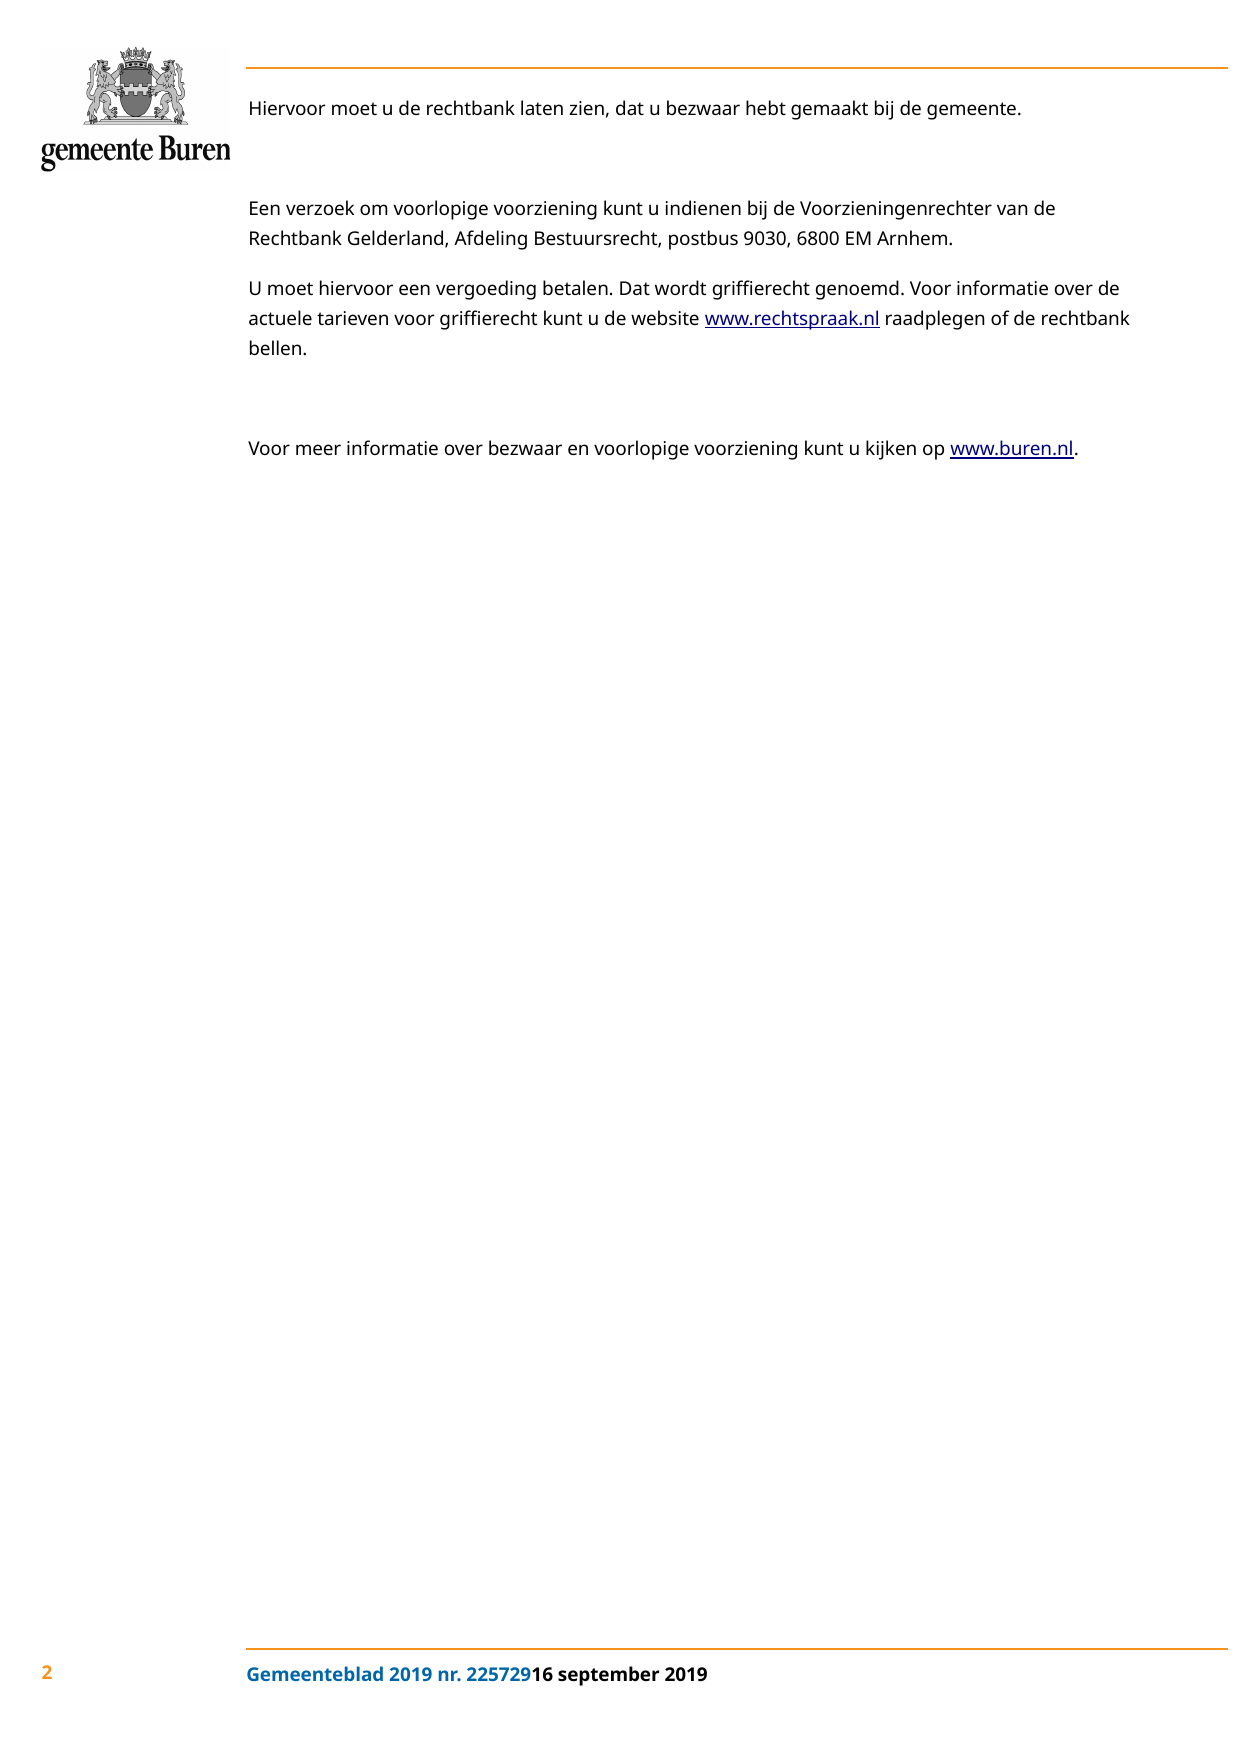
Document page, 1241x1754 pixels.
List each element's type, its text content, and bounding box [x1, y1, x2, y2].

text U moet hiervoor een vergoeding betalen. Dat wordt griffierecht genoemd. Voor informatie over de actuele tarieven voor griffierecht kunt u de website www.rechtspraak.nl raadplegen of de rechtbank bellen. [248, 276, 1152, 361]
text Voor meer informatie over bezwaar en voorlopige voorziening kunt u kijken op www.buren.nl. [248, 436, 1152, 461]
text Een verzoek om voorlopige voorziening kunt u indienen bij de Voorzieningenrechter van de Rechtbank Gelderland, Afdeling Bestuursrecht, postbus 9030, 6800 EM Arnhem. [248, 196, 1152, 251]
text Hiervoor moet u de rechtbank laten zien, dat u bezwaar hebt gemaakt bij de gemeente. [248, 95, 1152, 121]
picture [41, 47, 231, 172]
